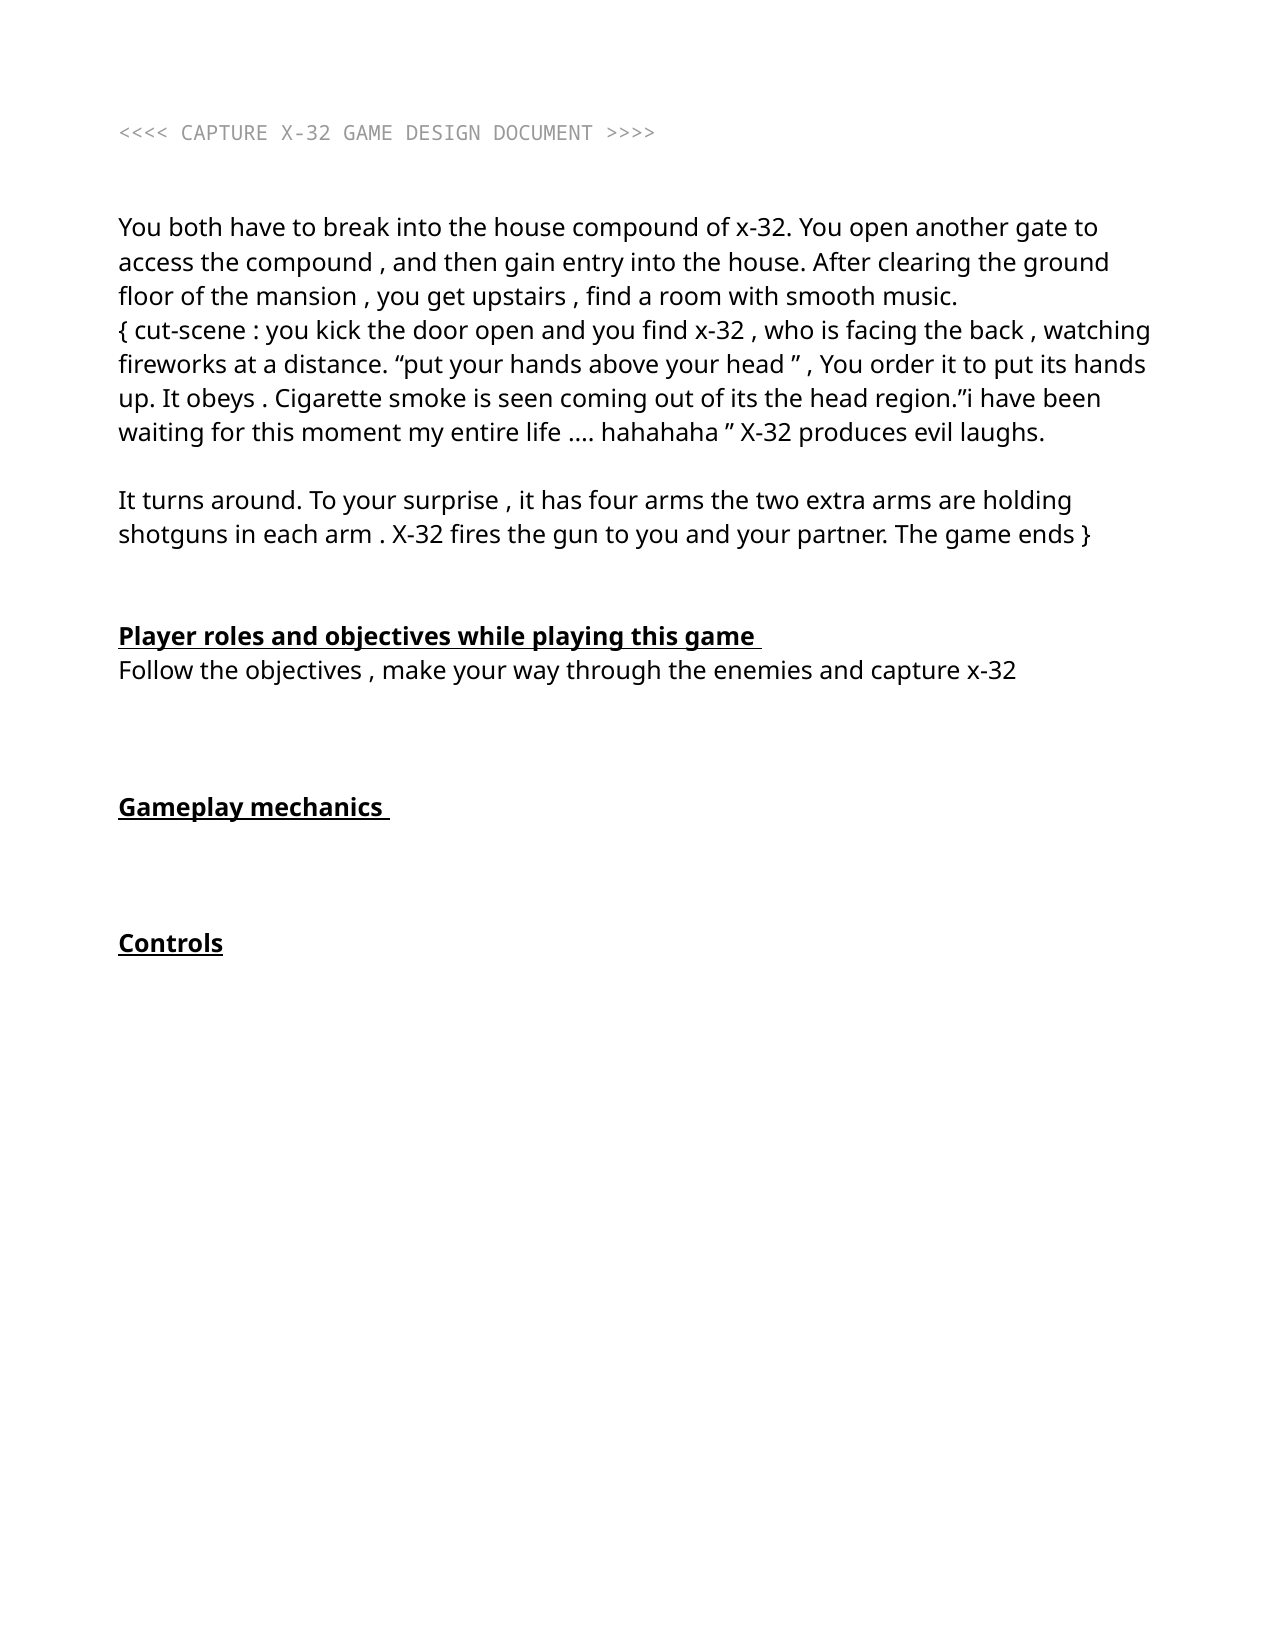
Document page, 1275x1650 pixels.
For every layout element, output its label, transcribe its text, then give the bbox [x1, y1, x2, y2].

text It turns around. To your surprise , it has four arms the two extra arms are holding shotguns in each arm . X-32 fires the gun to you and your partner. The game ends } [118, 483, 1157, 551]
text Controls [118, 925, 1157, 959]
text You both have to break into the house compound of x-32. You open another gate to access the compound , and then gain entry into the house. After clearing the ground floor of the mansion , you get upstairs , find a room with smooth music. [118, 210, 1157, 312]
text Gameplay mechanics [118, 789, 1157, 823]
text Player roles and objectives while playing this game [118, 619, 1157, 653]
text Follow the objectives , make your way through the enemies and capture x-32 [118, 653, 1157, 687]
text { cut-scene : you kick the door open and you find x-32 , who is facing the back , watching fireworks at a distance. “put your hands above your head ” , You order it to put its hands up. It obeys . Cigarette smoke is seen coming out of its the head region.”i have been waiting for this moment my entire life …. hahahaha ” X-32 produces evil laughs. [118, 312, 1157, 448]
